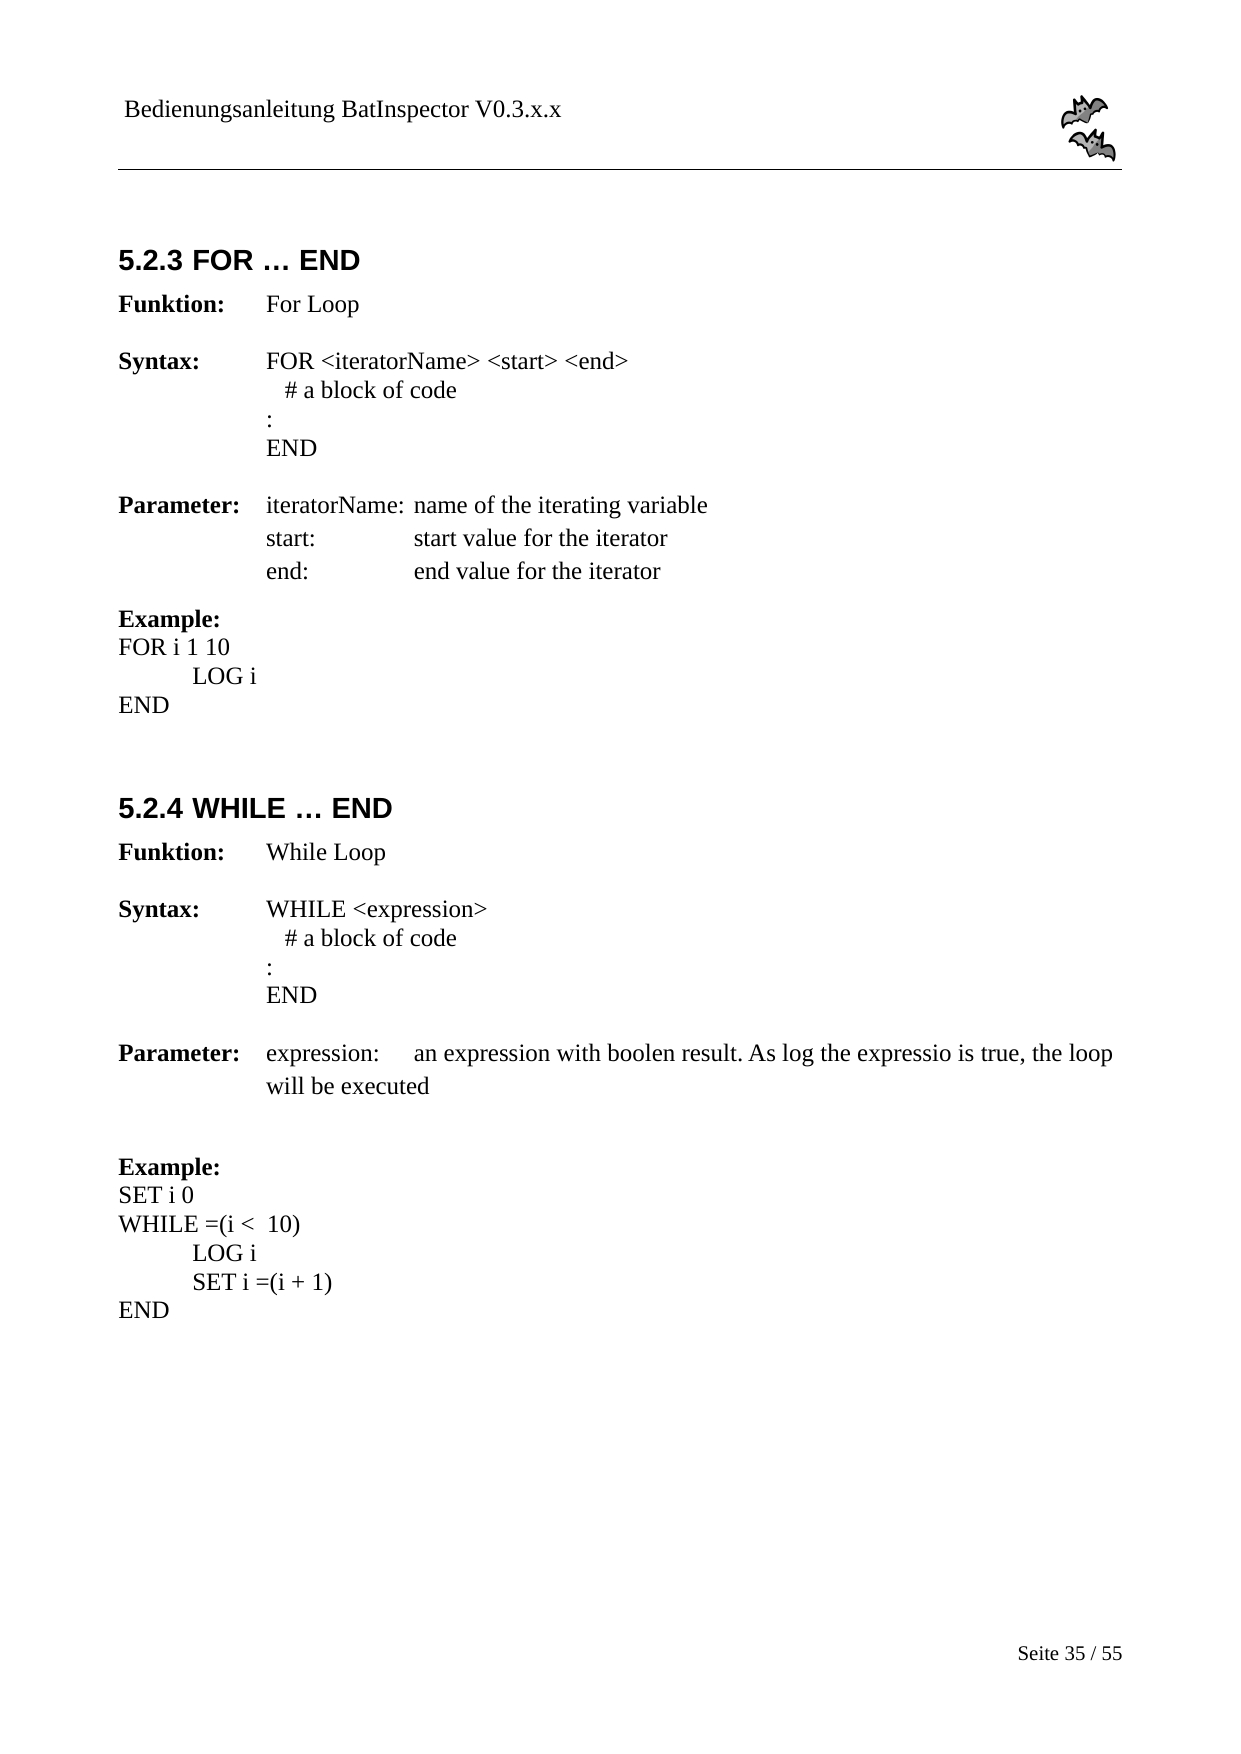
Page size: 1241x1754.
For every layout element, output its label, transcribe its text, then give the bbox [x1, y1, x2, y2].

text Syntax: WHILE <expression> [118, 894, 1122, 923]
text Parameter: iteratorName: name of the iterating variable start: start value for the iterator end: end value for the iterator [118, 490, 1122, 585]
text Example: [118, 1152, 1122, 1181]
text WHILE =(i < 10) [118, 1209, 1122, 1238]
text : [118, 404, 1122, 433]
text END [118, 1296, 1122, 1324]
text Funktion: While Loop [118, 837, 1122, 866]
text LOG i [118, 1238, 1122, 1267]
text FOR i 1 10 [118, 632, 1122, 661]
text SET i 0 [118, 1181, 1122, 1209]
picture [1057, 95, 1120, 162]
text Example: [118, 604, 1122, 632]
text SET i =(i + 1) [118, 1267, 1122, 1296]
subtitle WHILE … END [118, 791, 1122, 824]
text END [118, 433, 1122, 461]
text END [118, 981, 1122, 1009]
text Syntax: FOR <iteratorName> <start> <end> [118, 346, 1122, 375]
subtitle FOR … END [118, 243, 1122, 276]
text : [118, 952, 1122, 981]
text LOG i [118, 661, 1122, 690]
text Parameter: expression: an expression with boolen result. As log the expressio is true, the loop will be executed [118, 1038, 1122, 1133]
text Funktion: For Loop [118, 289, 1122, 318]
text END [118, 690, 1122, 719]
text # a block of code [118, 375, 1122, 404]
text # a block of code [118, 923, 1122, 952]
